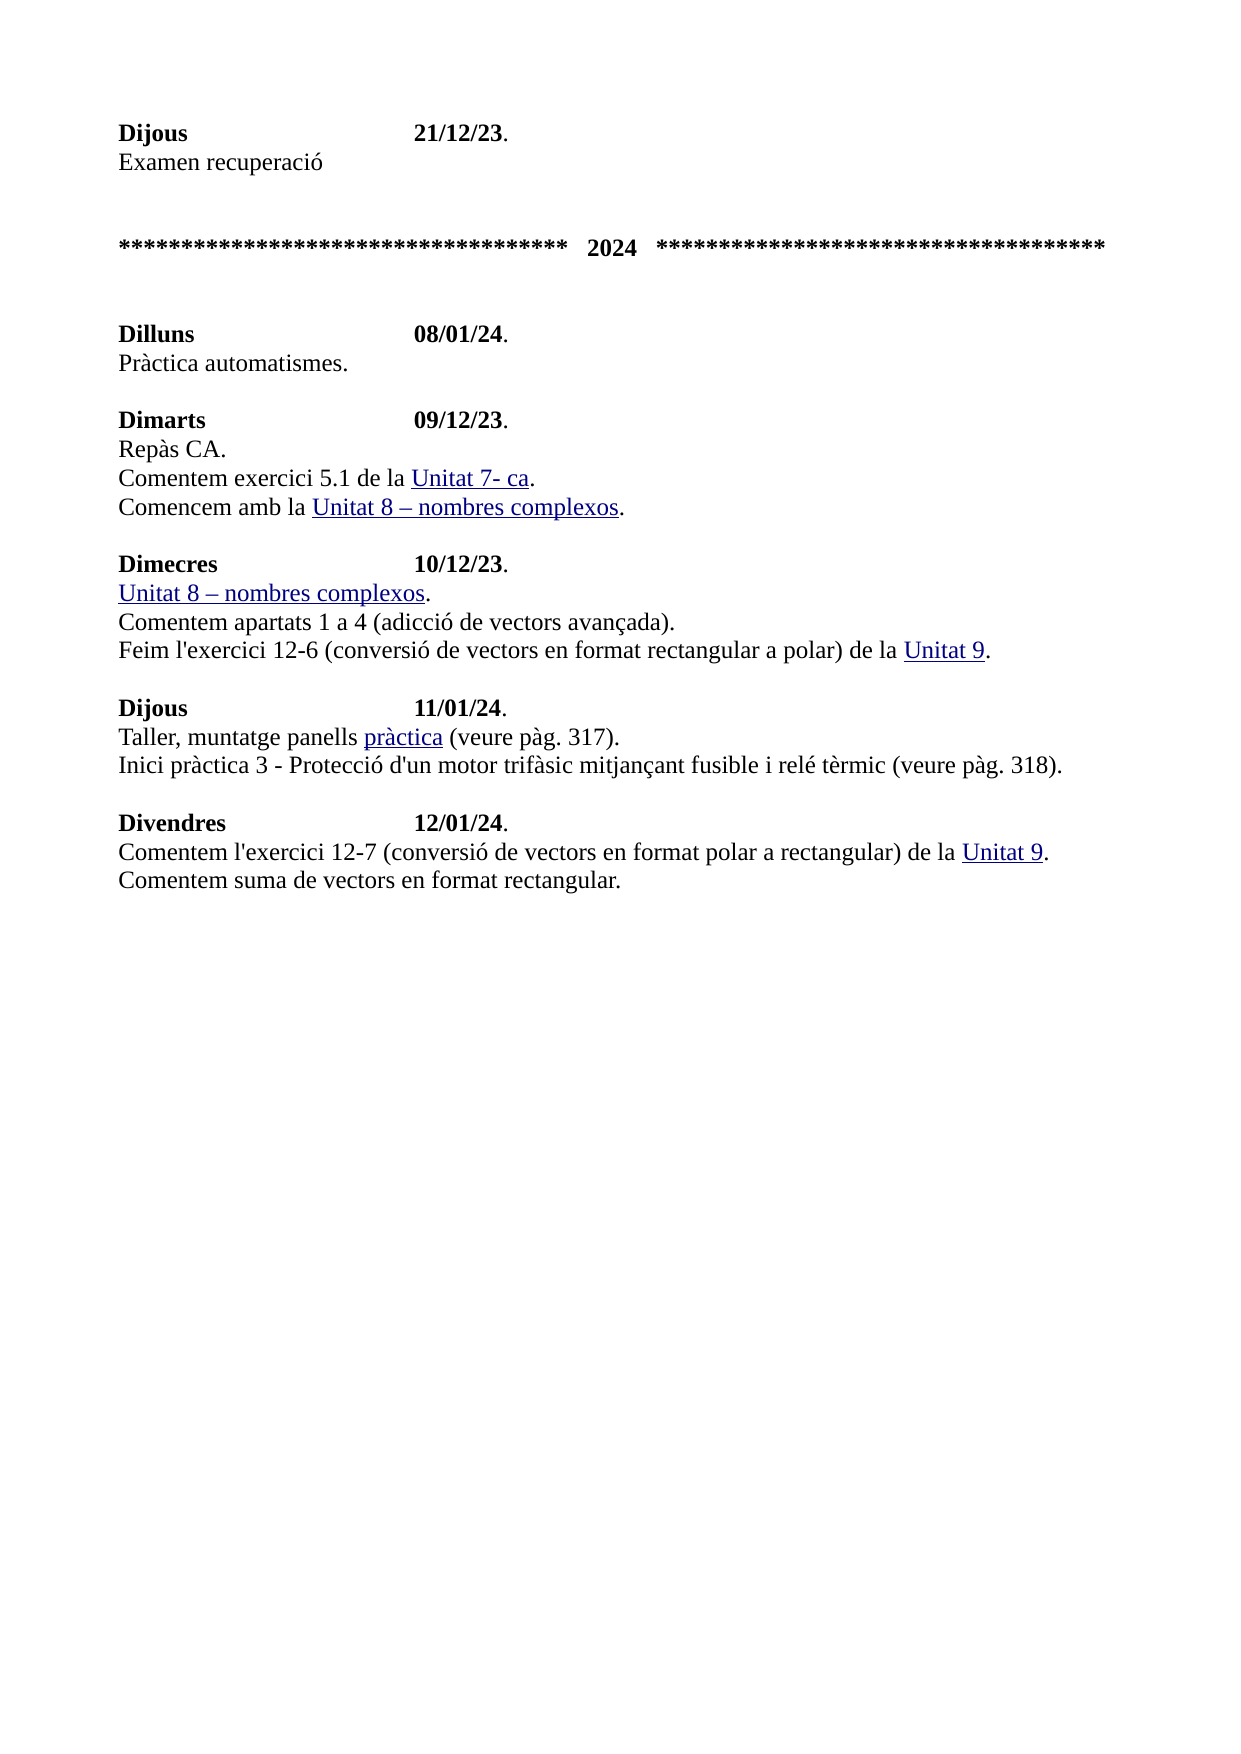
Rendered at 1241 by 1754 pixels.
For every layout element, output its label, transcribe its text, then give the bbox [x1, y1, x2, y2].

text Dilluns 08/01/24. [118, 319, 1122, 348]
text Dijous 11/01/24. [118, 693, 1122, 722]
text Taller, muntatge panells pràctica (veure pàg. 317). [118, 722, 1122, 751]
text Comentem suma de vectors en format rectangular. [118, 866, 1122, 894]
text Comentem apartats 1 a 4 (adicció de vectors avançada). [118, 607, 1122, 636]
text Pràctica automatismes. [118, 348, 1122, 377]
text ************************************ 2024 ************************************ [118, 233, 1122, 262]
text Comentem l'exercici 12-7 (conversió de vectors en format polar a rectangular) de la Unitat 9. [118, 837, 1122, 866]
text Examen recuperació [118, 147, 1122, 176]
text Unitat 8 – nombres complexos. [118, 578, 1122, 607]
text Divendres 12/01/24. [118, 808, 1122, 837]
text Inici pràctica 3 - Protecció d'un motor trifàsic mitjançant fusible i relé tèrmic (veure pàg. 318). [118, 751, 1122, 779]
text Dimecres 10/12/23. [118, 549, 1122, 578]
text Repàs CA. [118, 434, 1122, 463]
text Comentem exercici 5.1 de la Unitat 7- ca. [118, 463, 1122, 492]
text Feim l'exercici 12-6 (conversió de vectors en format rectangular a polar) de la Unitat 9. [118, 636, 1122, 664]
text Dijous 21/12/23. [118, 118, 1122, 147]
text Comencem amb la Unitat 8 – nombres complexos. [118, 492, 1122, 521]
text Dimarts 09/12/23. [118, 406, 1122, 434]
